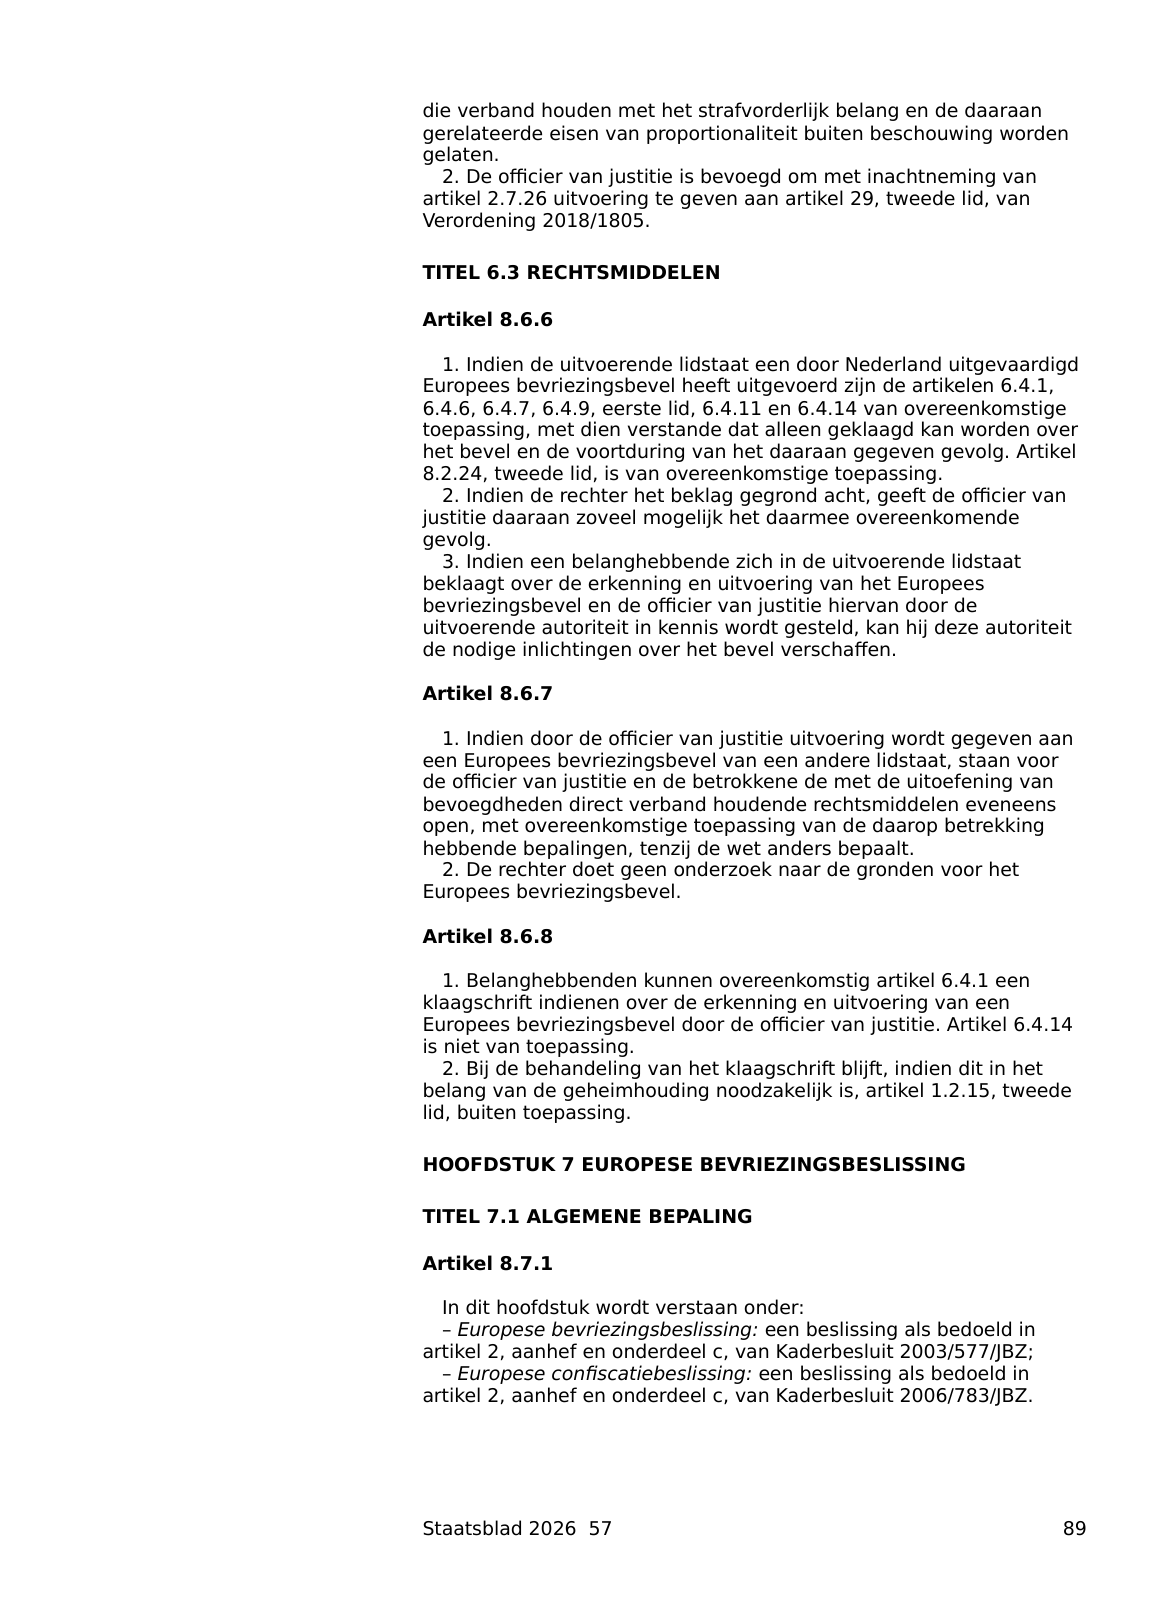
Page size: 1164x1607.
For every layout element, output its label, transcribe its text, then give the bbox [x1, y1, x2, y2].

text 2. Indien de rechter het beklag gegrond acht, geeft de officier van justitie daaraan zoveel mogelijk het daarmee overeenkomende gevolg. [422, 485, 1087, 551]
subtitle Artikel 8.6.8 [422, 926, 1087, 947]
text 2. Bij de behandeling van het klaagschrift blijft, indien dit in het belang van de geheimhouding noodzakelijk is, artikel 1.2.15, tweede lid, buiten toepassing. [422, 1058, 1087, 1123]
text 1. Indien de uitvoerende lidstaat een door Nederland uitgevaardigd Europees bevriezingsbevel heeft uitgevoerd zijn de artikelen 6.4.1, 6.4.6, 6.4.7, 6.4.9, eerste lid, 6.4.11 en 6.4.14 van overeenkomstige toepassing, met dien verstande dat alleen geklaagd kan worden over het bevel en de voortduring van het daaraan gegeven gevolg. Artikel 8.2.24, tweede lid, is van overeenkomstige toepassing. [422, 353, 1087, 485]
text die verband houden met het strafvorderlijk belang en de daaraan gerelateerde eisen van proportionaliteit buiten beschouwing worden gelaten. [422, 100, 1087, 166]
text – Europese confiscatiebeslissing: een beslissing als bedoeld in artikel 2, aanhef en onderdeel c, van Kaderbesluit 2006/783/JBZ. [422, 1363, 1087, 1407]
subtitle TITEL 7.1 ALGEMENE BEPALING [422, 1206, 1087, 1227]
text In dit hoofdstuk wordt verstaan onder: [422, 1297, 1087, 1319]
subtitle Artikel 8.6.6 [422, 309, 1087, 331]
text 3. Indien een belanghebbende zich in de uitvoerende lidstaat beklaagt over de erkenning en uitvoering van het Europees bevriezingsbevel en de officier van justitie hiervan door de uitvoerende autoriteit in kennis wordt gesteld, kan hij deze autoriteit de nodige inlichtingen over het bevel verschaffen. [422, 551, 1087, 661]
text 1. Belanghebbenden kunnen overeenkomstig artikel 6.4.1 een klaagschrift indienen over de erkenning en uitvoering van een Europees bevriezingsbevel door de officier van justitie. Artikel 6.4.14 is niet van toepassing. [422, 970, 1087, 1058]
subtitle Artikel 8.6.7 [422, 683, 1087, 705]
text – Europese bevriezingsbeslissing: een beslissing als bedoeld in artikel 2, aanhef en onderdeel c, van Kaderbesluit 2003/577/JBZ; [422, 1319, 1087, 1363]
subtitle TITEL 6.3 RECHTSMIDDELEN [422, 262, 1087, 284]
text 1. Indien door de officier van justitie uitvoering wordt gegeven aan een Europees bevriezingsbevel van een andere lidstaat, staan voor de officier van justitie en de betrokkene de met de uitoefening van bevoegdheden direct verband houdende rechtsmiddelen eveneens open, met overeenkomstige toepassing van de daarop betrekking hebbende bepalingen, tenzij de wet anders bepaalt. [422, 727, 1087, 859]
subtitle HOOFDSTUK 7 EUROPESE BEVRIEZINGSBESLISSING [422, 1153, 1087, 1176]
subtitle Artikel 8.7.1 [422, 1252, 1087, 1274]
text 2. De rechter doet geen onderzoek naar de gronden voor het Europees bevriezingsbevel. [422, 859, 1087, 903]
text 2. De officier van justitie is bevoegd om met inachtneming van artikel 2.7.26 uitvoering te geven aan artikel 29, tweede lid, van Verordening 2018/1805. [422, 166, 1087, 232]
